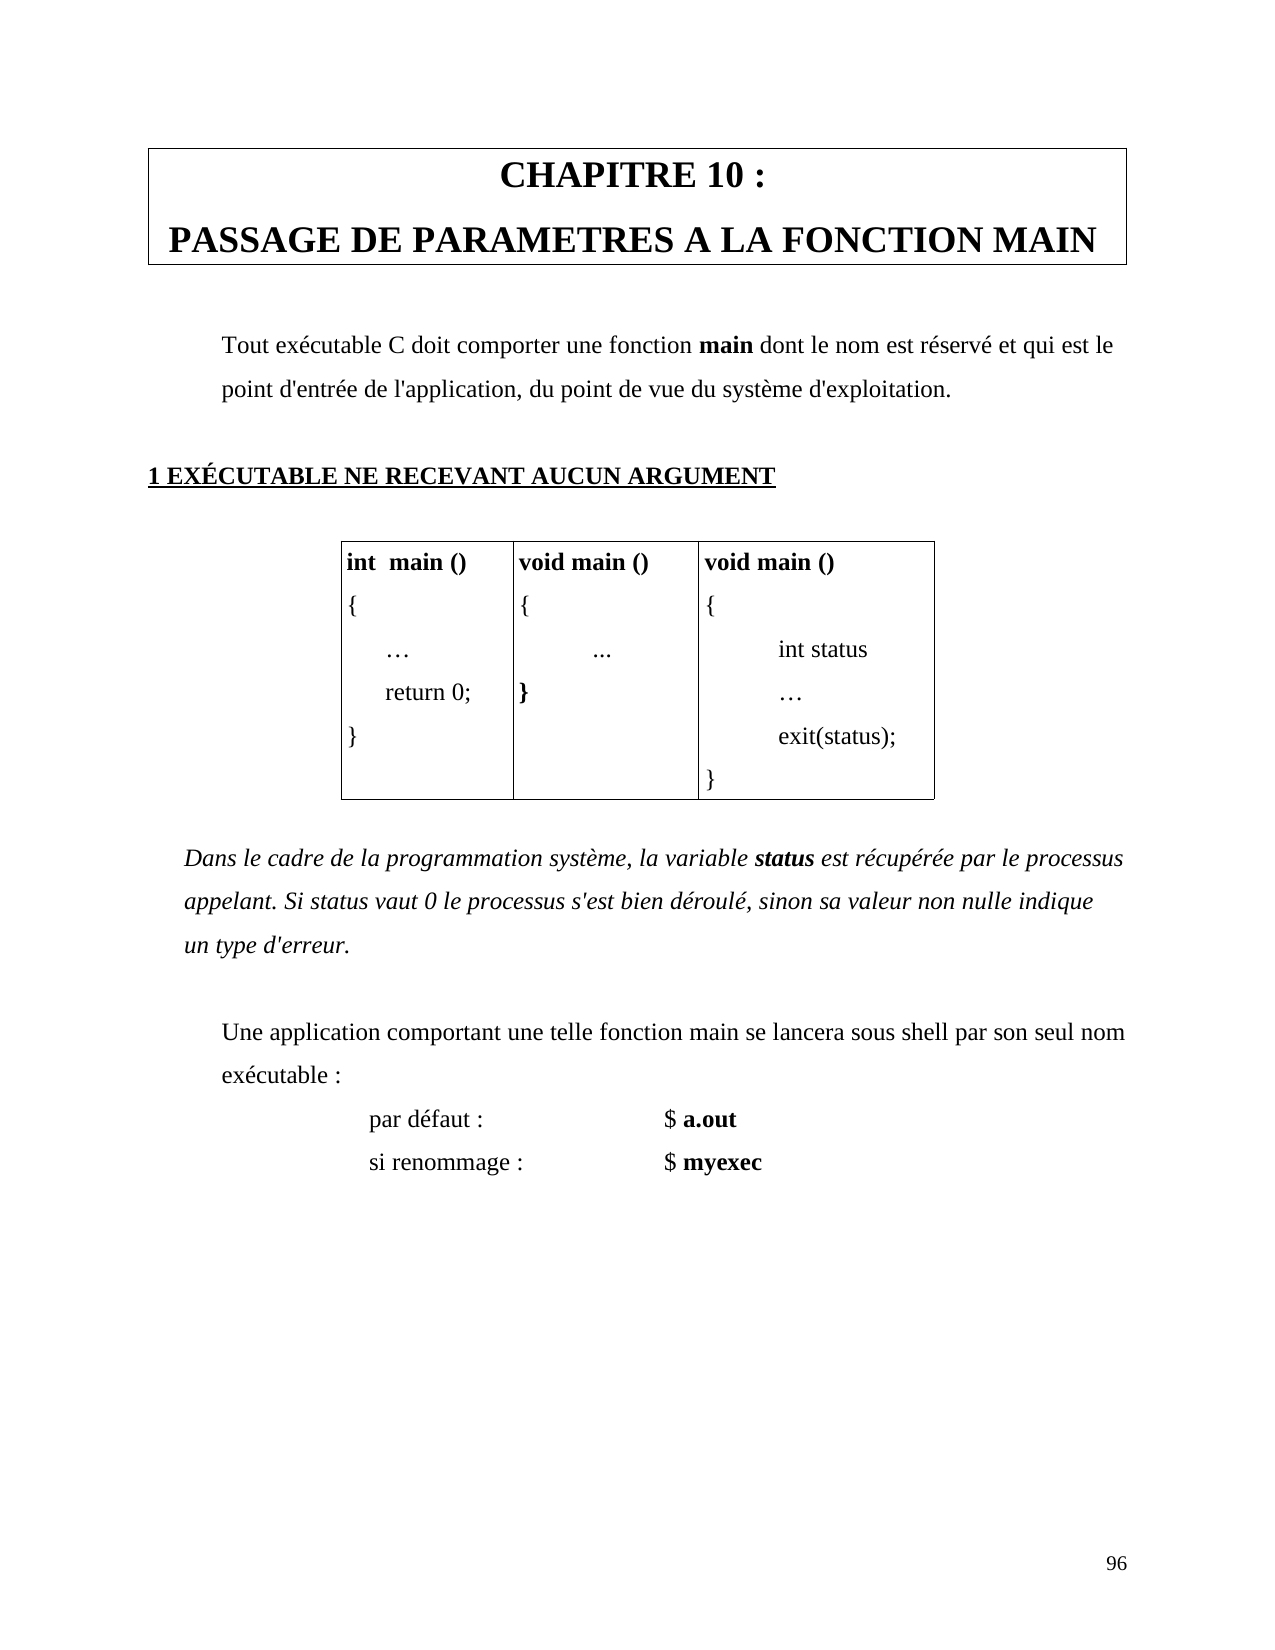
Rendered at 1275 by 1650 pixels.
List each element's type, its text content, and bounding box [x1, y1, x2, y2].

table_header int main () { … return 0; } [342, 542, 513, 799]
table_header void main () { int status … exit(status); } [699, 542, 934, 799]
text si renommage : $ myexec [295, 1147, 1127, 1176]
text Une application comportant une telle fonction main se lancera sous shell par son seul nom exécutable : [148, 1017, 1127, 1089]
table_header void main () { ... } [514, 542, 698, 799]
text un type d'erreur. [184, 929, 1127, 959]
list 1 Exécutable ne recevant aucun argument [148, 461, 1127, 490]
text par défaut : $ a.out [295, 1104, 1127, 1133]
text chapitre 10 : [149, 149, 1126, 196]
text appelant. Si status vaut 0 le processus s'est bien déroulé, sinon sa valeur non nulle indique [184, 886, 1127, 915]
text Tout exécutable C doit comporter une fonction main dont le nom est réservé et qui est le point d'entrée de l'application, du point de vue du système d'exploitation. [221, 330, 1127, 403]
text Dans le cadre de la programmation système, la variable status est récupérée par le processus [184, 842, 1127, 872]
text PASSAGE DE PARAMETRES A LA FONCTION MAIN [149, 212, 1126, 264]
